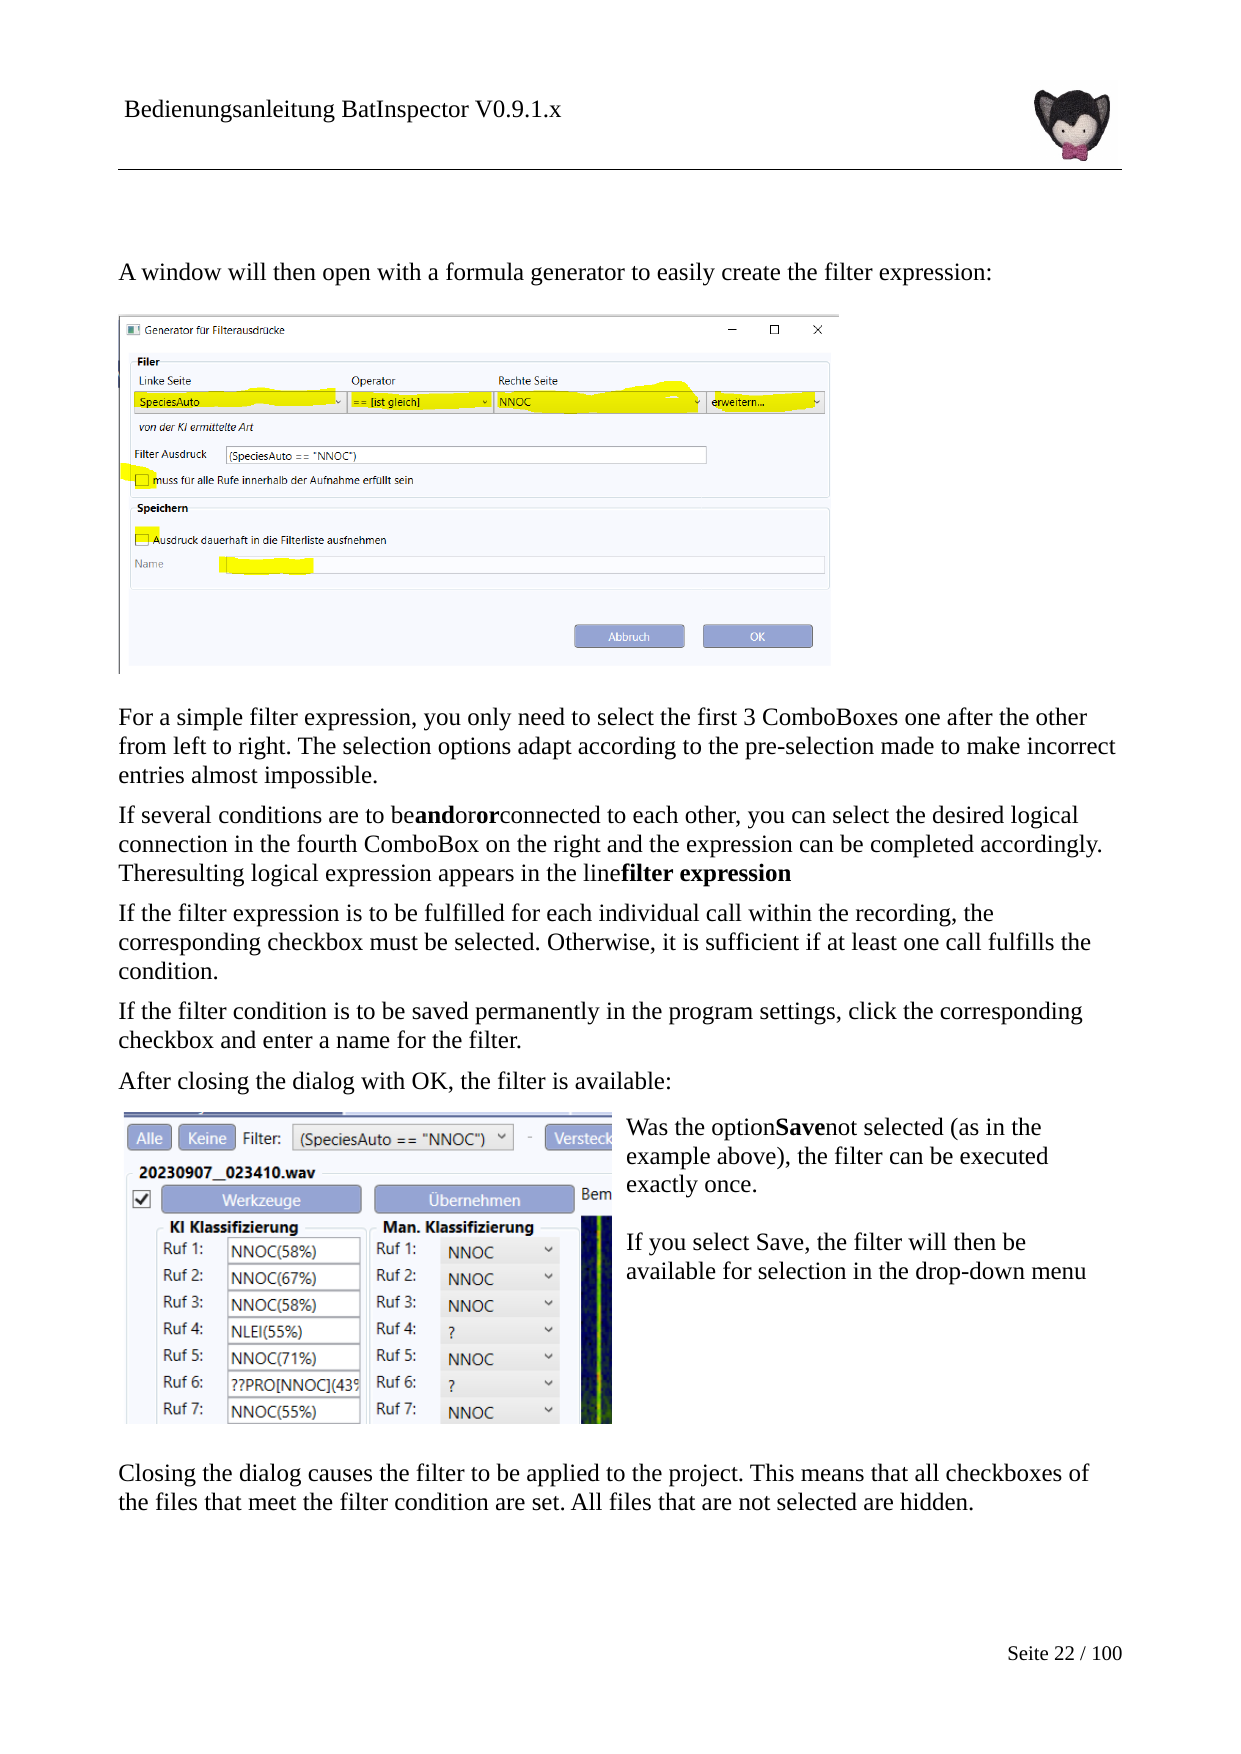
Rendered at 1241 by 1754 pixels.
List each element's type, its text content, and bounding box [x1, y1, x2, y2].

picture [1030, 80, 1119, 169]
text If the filter expression is to be fulfilled for each individual call within the recording, the corresponding checkbox must be selected. Otherwise, it is sufficient if at least one call fulfills the condition. [118, 898, 1122, 985]
text If several conditions are to beandororconnected to each other, you can select the desired logical connection in the fourth ComboBox on the right and the expression can be completed accordingly. Theresulting logical expression appears in the linefilter expression [118, 800, 1122, 887]
text After closing the dialog with OK, the filter is available: [118, 1066, 1122, 1094]
picture [118, 314, 839, 674]
text If the filter condition is to be saved permanently in the program settings, click the corresponding checkbox and enter a name for the filter. [118, 996, 1122, 1054]
table_header Was the optionSavenot selected (as in the example above), the filter can be executed exactly once. If you select Save, the filter will then be available for selection in the drop-down menu [620, 1106, 1122, 1429]
text For a simple filter expression, you only need to select the first 3 ComboBoxes one after the other from left to right. The selection options adapt according to the pre-selection made to make incorrect entries almost impossible. [118, 702, 1122, 789]
picture [123, 1112, 612, 1424]
table_header [118, 1106, 620, 1429]
text Closing the dialog causes the filter to be applied to the project. This means that all checkboxes of the files that meet the filter condition are set. All files that are not selected are hidden. [118, 1458, 1122, 1516]
text A window will then open with a formula generator to easily create the filter expression: [118, 257, 1122, 286]
